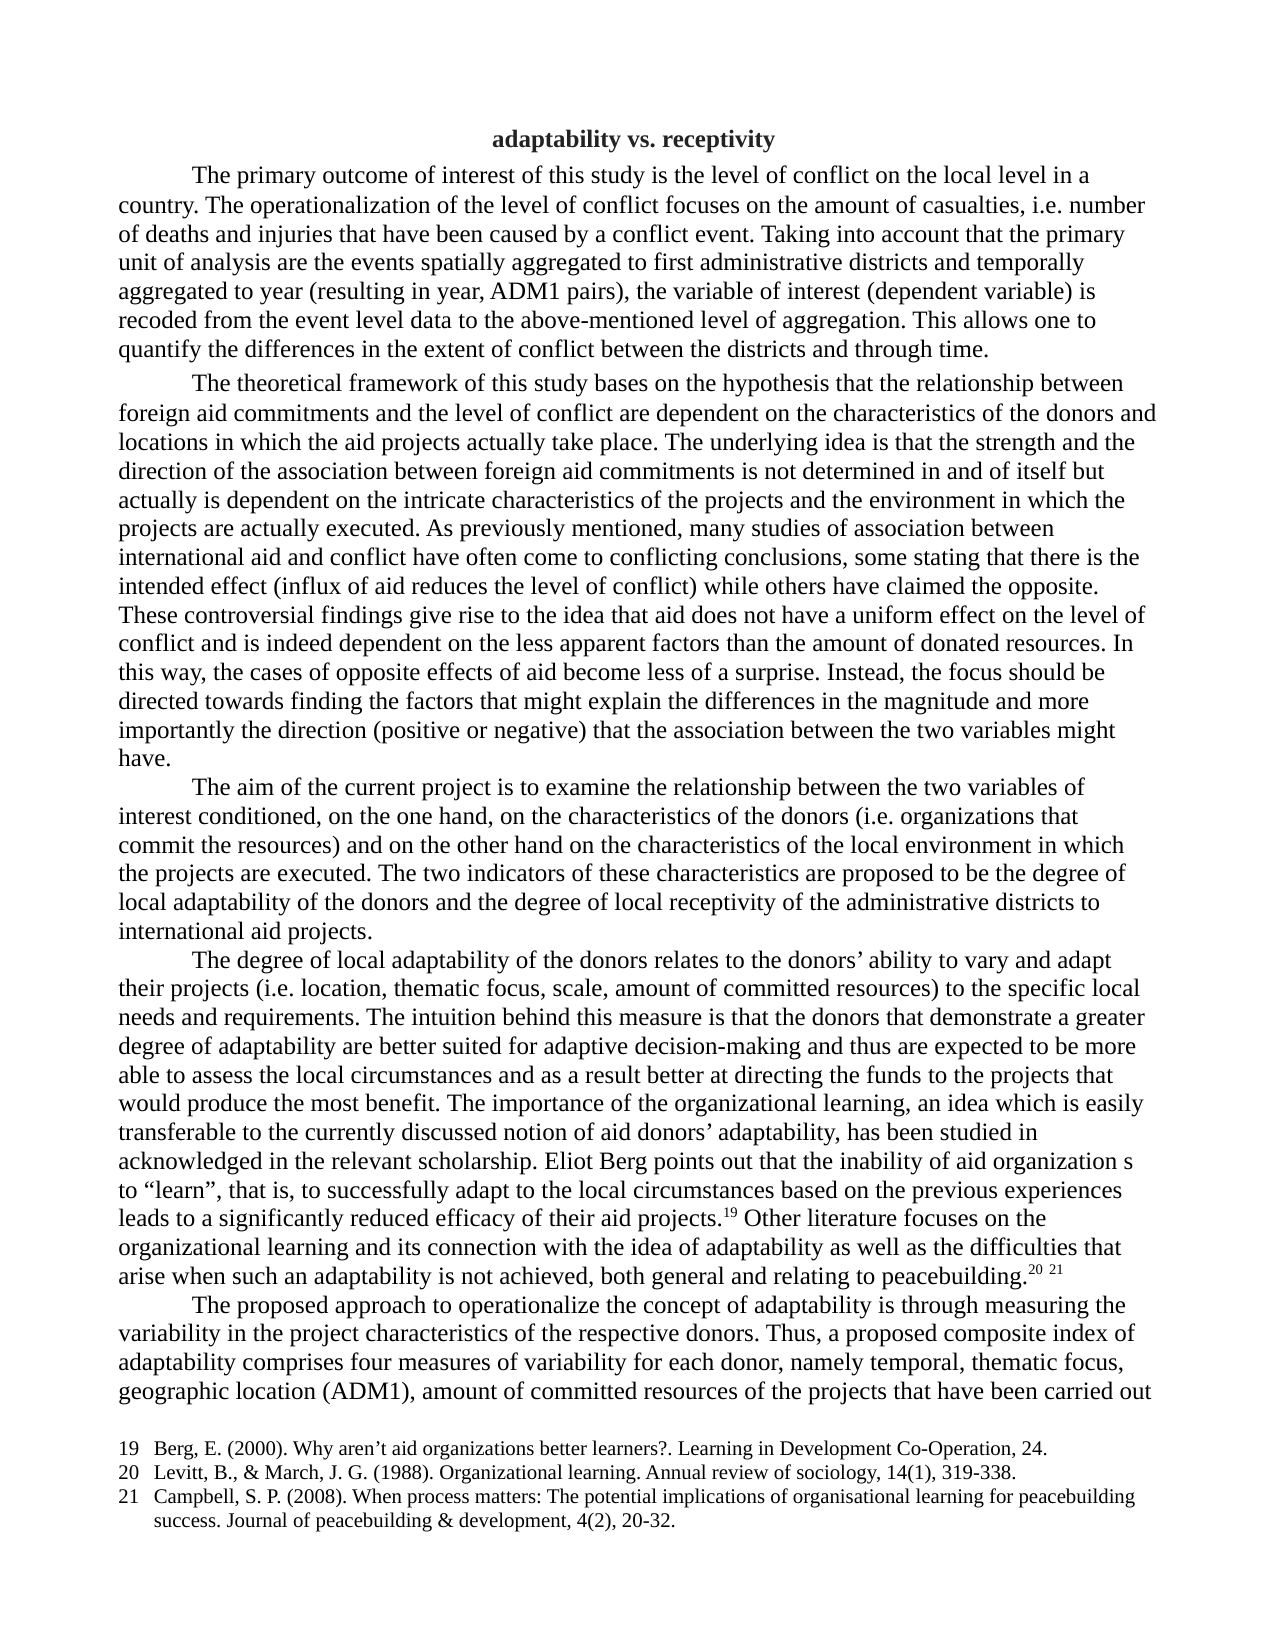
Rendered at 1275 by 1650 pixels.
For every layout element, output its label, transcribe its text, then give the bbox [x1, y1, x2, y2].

text The proposed approach to operationalize the concept of adaptability is through measuring the variability in the project characteristics of the respective donors. Thus, a proposed composite index of adaptability comprises four measures of variability for each donor, namely temporal, thematic focus, geographic location (ADM1), amount of committed resources of the projects that have been carried out [118, 1290, 1157, 1405]
text The degree of local adaptability of the donors relates to the donors’ ability to vary and adapt their projects (i.e. location, thematic focus, scale, amount of committed resources) to the specific local needs and requirements. The intuition behind this measure is that the donors that demonstrate a greater degree of adaptability are better suited for adaptive decision-making and thus are expected to be more able to assess the local circumstances and as a result better at directing the funds to the projects that would produce the most benefit. The importance of the organizational learning, an idea which is easily transferable to the currently discussed notion of aid donors’ adaptability, has been studied in acknowledged in the relevant scholarship. Eliot Berg points out that the inability of aid organization s to “learn”, that is, to successfully adapt to the local circumstances based on the previous experiences leads to a significantly reduced efficacy of their aid projects. Other literature focuses on the organizational learning and its connection with the idea of adaptability as well as the difficulties that arise when such an adaptability is not achieved, both general and relating to peacebuilding. [118, 945, 1157, 1290]
text The primary outcome of interest of this study is the level of conflict on the local level in a country. The operationalization of the level of conflict focuses on the amount of casualties, i.e. number of deaths and injuries that have been caused by a conflict event. Taking into account that the primary unit of analysis are the events spatially aggregated to first administrative districts and temporally aggregated to year (resulting in year, ADM1 pairs), the variable of interest (dependent variable) is recoded from the event level data to the above-mentioned level of aggregation. This allows one to quantify the differences in the extent of conflict between the districts and through time. [118, 154, 1157, 362]
text Campbell, S. P. (2008). When process matters: The potential implications of organisational learning for peacebuilding success. Journal of peacebuilding & development, 4(2), 20-32. [118, 1484, 1157, 1532]
text Berg, E. (2000). Why aren’t aid organizations better learners?. Learning in Development Co-Operation, 24. [118, 1436, 1157, 1460]
text Levitt, B., & March, J. G. (1988). Organizational learning. Annual review of sociology, 14(1), 319-338. [118, 1460, 1157, 1484]
text adaptability vs. receptivity [118, 118, 1157, 154]
text The theoretical framework of this study bases on the hypothesis that the relationship between foreign aid commitments and the level of conflict are dependent on the characteristics of the donors and locations in which the aid projects actually take place. The underlying idea is that the strength and the direction of the association between foreign aid commitments is not determined in and of itself but actually is dependent on the intricate characteristics of the projects and the environment in which the projects are actually executed. As previously mentioned, many studies of association between international aid and conflict have often come to conflicting conclusions, some stating that there is the intended effect (influx of aid reduces the level of conflict) while others have claimed the opposite. These controversial findings give rise to the idea that aid does not have a uniform effect on the level of conflict and is indeed dependent on the less apparent factors than the amount of donated resources. In this way, the cases of opposite effects of aid become less of a surprise. Instead, the focus should be directed towards finding the factors that might explain the differences in the magnitude and more importantly the direction (positive or negative) that the association between the two variables might have. [118, 362, 1157, 772]
text The aim of the current project is to examine the relationship between the two variables of interest conditioned, on the one hand, on the characteristics of the donors (i.e. organizations that commit the resources) and on the other hand on the characteristics of the local environment in which the projects are executed. The two indicators of these characteristics are proposed to be the degree of local adaptability of the donors and the degree of local receptivity of the administrative districts to international aid projects. [118, 772, 1157, 945]
